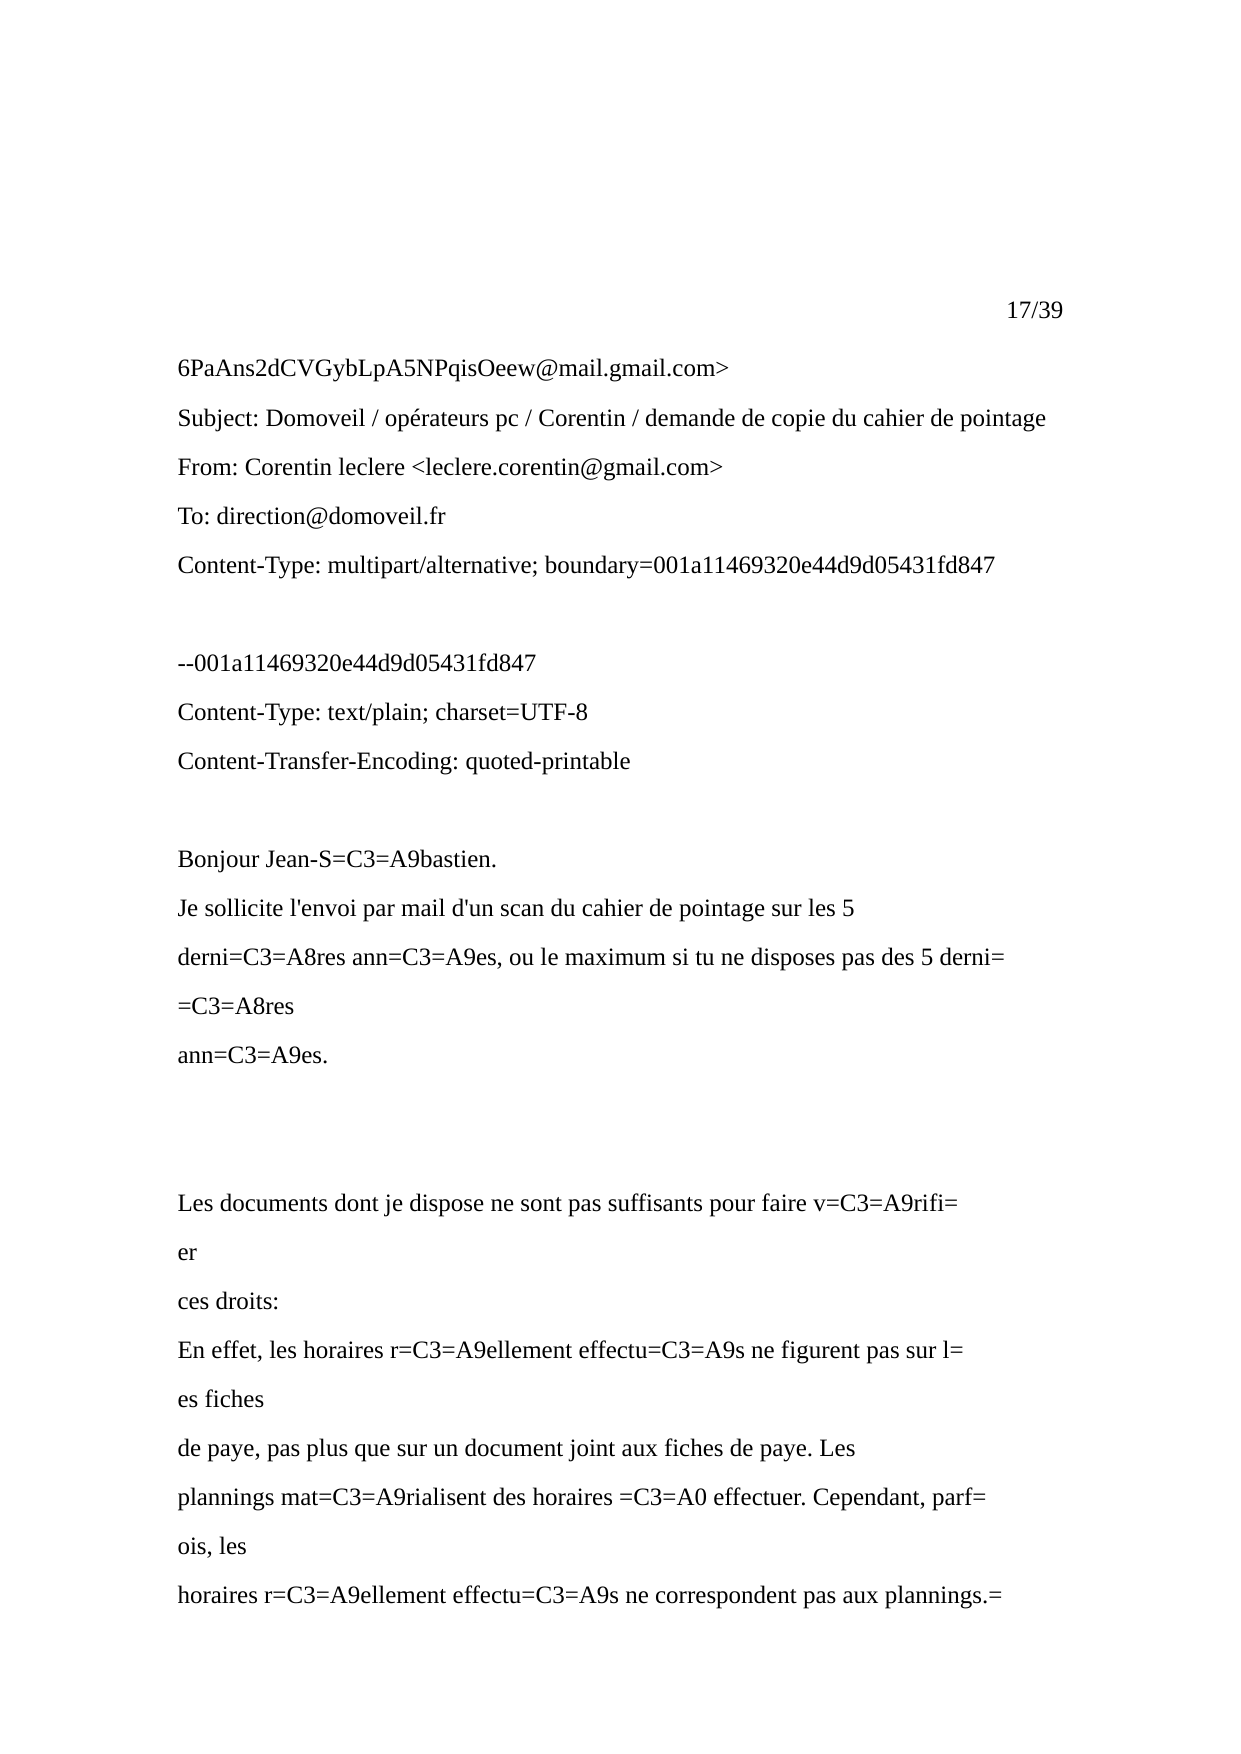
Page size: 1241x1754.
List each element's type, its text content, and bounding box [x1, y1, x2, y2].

text Je sollicite l'envoi par mail d'un scan du cahier de pointage sur les 5 [177, 893, 1063, 922]
text --001a11469320e44d9d05431fd847 [177, 648, 1063, 677]
text horaires r=C3=A9ellement effectu=C3=A9s ne correspondent pas aux plannings.= [177, 1580, 1063, 1609]
text Content-Type: text/plain; charset=UTF-8 [177, 697, 1063, 726]
text 6PaAns2dCVGybLpA5NPqisOeew@mail.gmail.com> [177, 353, 1063, 382]
text ces droits: [177, 1286, 1063, 1314]
text From: Corentin leclere <leclere.corentin@gmail.com> [177, 452, 1063, 480]
text =C3=A8res [177, 991, 1063, 1020]
text ann=C3=A9es. [177, 1040, 1063, 1069]
text En effet, les horaires r=C3=A9ellement effectu=C3=A9s ne figurent pas sur l= [177, 1335, 1063, 1363]
text Bonjour Jean-S=C3=A9bastien. [177, 844, 1063, 873]
text To: direction@domoveil.fr [177, 501, 1063, 529]
text ois, les [177, 1531, 1063, 1560]
text Les documents dont je dispose ne sont pas suffisants pour faire v=C3=A9rifi= [177, 1188, 1063, 1216]
text plannings mat=C3=A9rialisent des horaires =C3=A0 effectuer. Cependant, parf= [177, 1482, 1063, 1511]
text es fiches [177, 1384, 1063, 1413]
text derni=C3=A8res ann=C3=A9es, ou le maximum si tu ne disposes pas des 5 derni= [177, 942, 1063, 971]
text er [177, 1237, 1063, 1265]
text de paye, pas plus que sur un document joint aux fiches de paye. Les [177, 1433, 1063, 1462]
text Subject: Domoveil / opérateurs pc / Corentin / demande de copie du cahier de pointage [177, 403, 1063, 431]
text Content-Type: multipart/alternative; boundary=001a11469320e44d9d05431fd847 [177, 550, 1063, 578]
text Content-Transfer-Encoding: quoted-printable [177, 746, 1063, 775]
